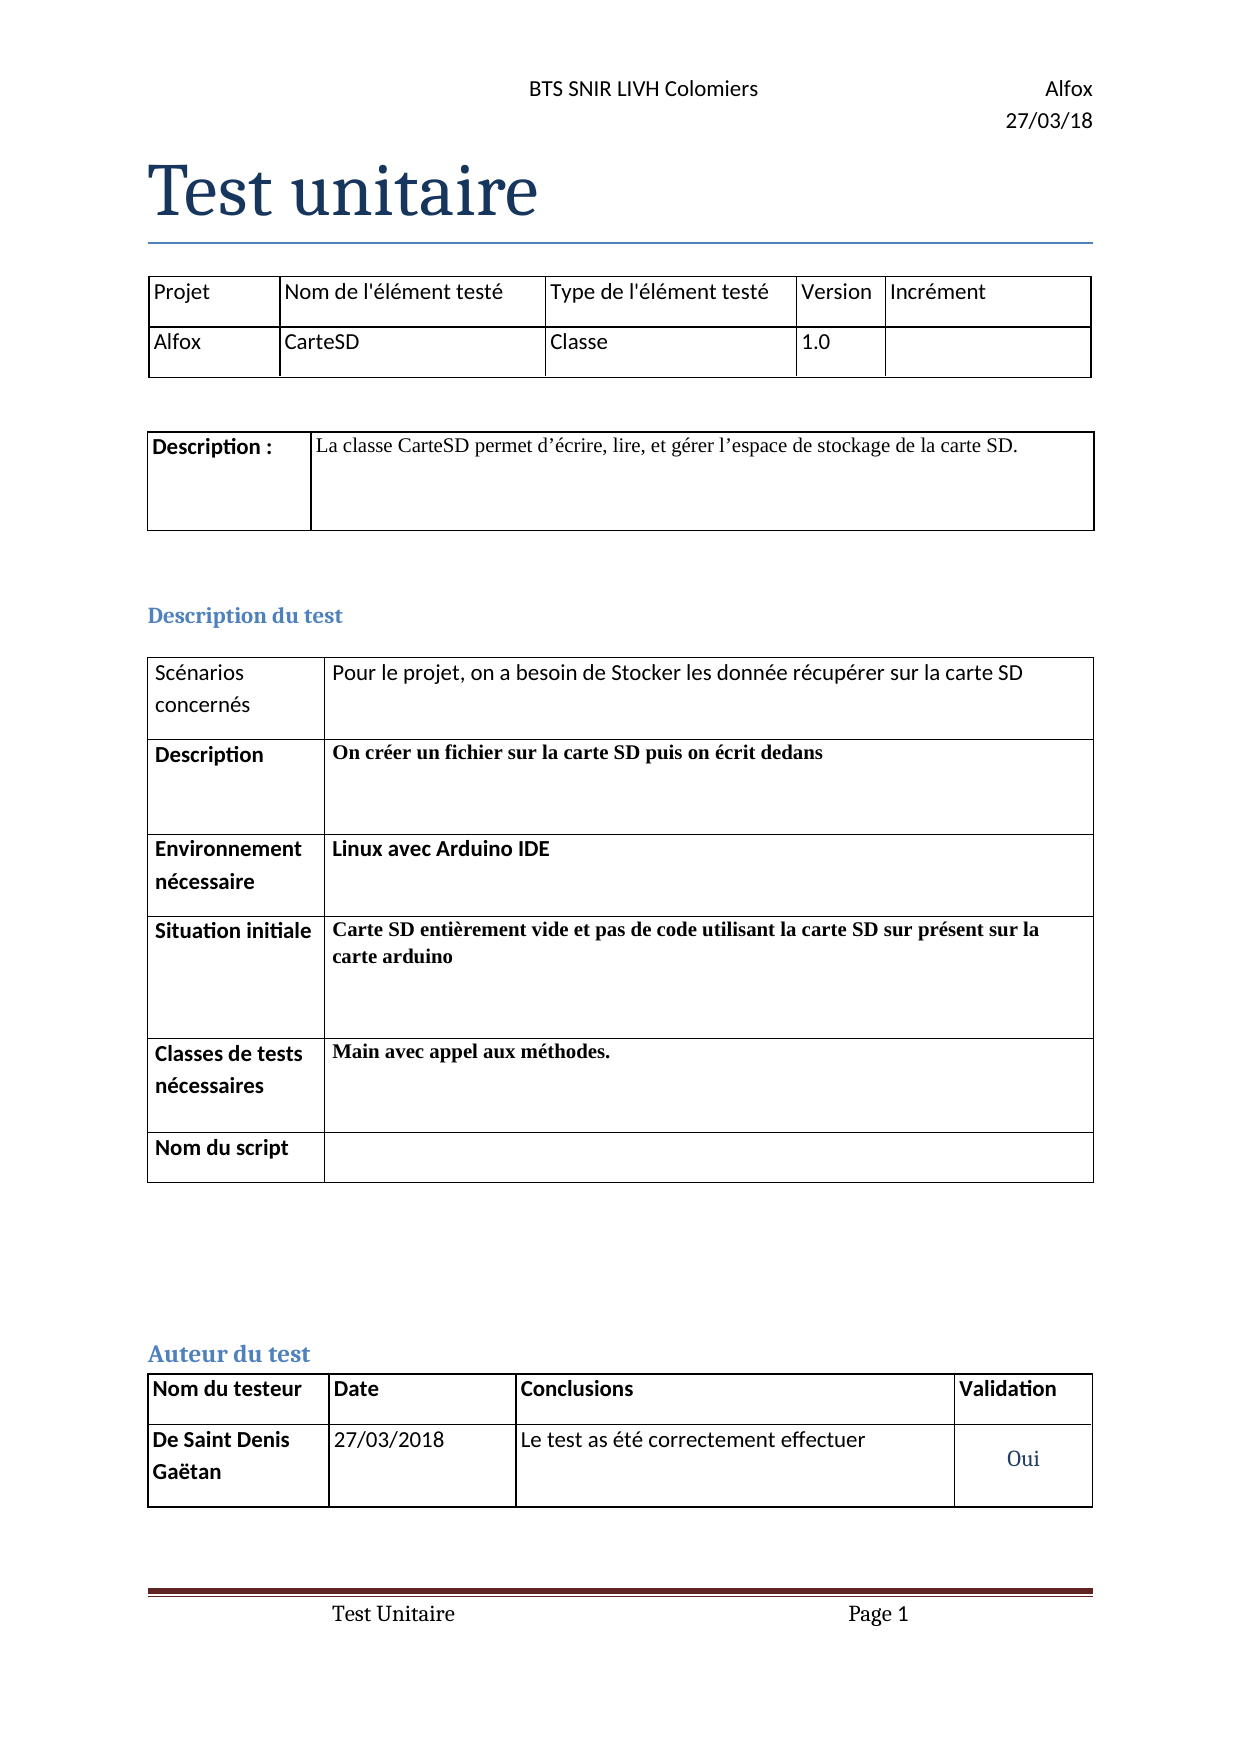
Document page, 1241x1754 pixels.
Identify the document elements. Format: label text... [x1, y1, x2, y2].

table_cell Classe [546, 328, 796, 376]
table_header La classe CarteSD permet d’écrire, lire, et gérer l’espace de stockage de la carte SD. [312, 433, 1093, 530]
table_cell Main avec appel aux méthodes. [325, 1039, 1093, 1132]
table_cell CarteSD [281, 328, 545, 376]
table_cell Classes de tests nécessaires [148, 1039, 324, 1132]
table_cell Environnement nécessaire [148, 835, 324, 916]
table_cell Alfox [150, 328, 279, 376]
subtitle Auteur du test [148, 1340, 1093, 1369]
table_header Validation [955, 1375, 1092, 1423]
table_cell [325, 1133, 1093, 1182]
table_header Nom du testeur [149, 1375, 328, 1423]
table_header Scénarios concernés [148, 658, 324, 739]
table_cell Situation initiale [148, 917, 324, 1038]
subtitle Test unitaire [148, 148, 1093, 242]
table_cell Oui [955, 1424, 1092, 1506]
table_header Version [797, 277, 885, 326]
table_header Type de l'élément testé [546, 277, 796, 326]
table_cell Linux avec Arduino IDE [325, 835, 1093, 916]
table_header Description : [148, 433, 310, 530]
table_header Pour le projet, on a besoin de Stocker les donnée récupérer sur la carte SD [325, 658, 1093, 739]
table_cell Carte SD entièrement vide et pas de code utilisant la carte SD sur présent sur la carte arduino [325, 917, 1093, 1038]
table_cell Description [148, 740, 324, 833]
table_cell De Saint Denis Gaëtan [149, 1425, 328, 1506]
table_cell Le test as été correctement effectuer [517, 1425, 954, 1506]
table_cell 27/03/2018 [330, 1425, 515, 1506]
table_cell On créer un fichier sur la carte SD puis on écrit dedans [325, 740, 1093, 833]
table_cell 1.0 [797, 328, 885, 376]
table_header Date [330, 1375, 515, 1423]
table_header Projet [150, 277, 279, 326]
table_cell [886, 328, 1090, 376]
subtitle Description du test [148, 603, 1093, 629]
table_header Nom de l'élément testé [281, 277, 545, 326]
table_header Incrément [886, 277, 1090, 326]
table_header Conclusions [517, 1375, 954, 1423]
table_cell Nom du script [148, 1133, 324, 1182]
